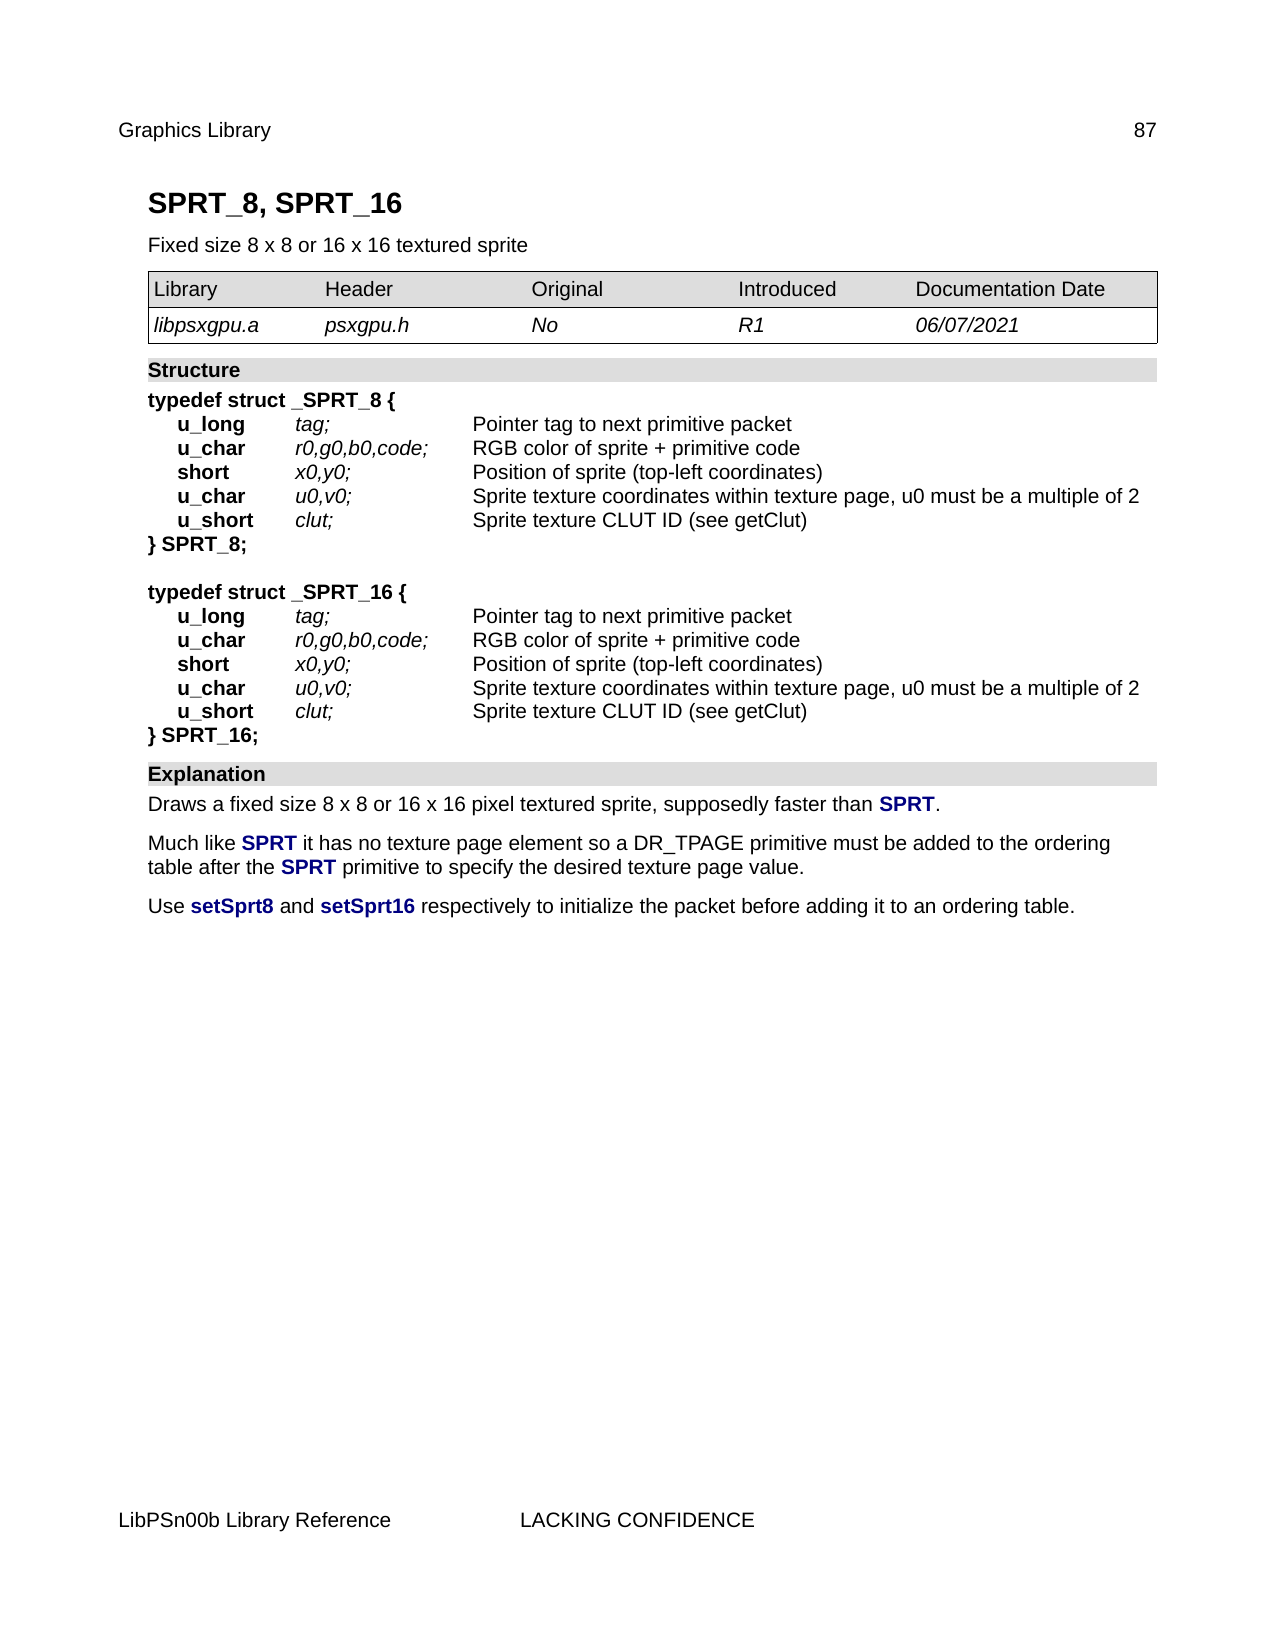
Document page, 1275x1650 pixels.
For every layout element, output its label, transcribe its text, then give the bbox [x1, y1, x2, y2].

text u_char u0,v0; Sprite texture coordinates within texture page, u0 must be a multiple of 2 [148, 675, 1157, 699]
text u_char u0,v0; Sprite texture coordinates within texture page, u0 must be a multiple of 2 [148, 484, 1157, 508]
subtitle Explanation [148, 762, 1157, 786]
text u_long tag; Pointer tag to next primitive packet [148, 412, 1157, 436]
text u_char r0,g0,b0,code; RGB color of sprite + primitive code [148, 436, 1157, 460]
text short x0,y0; Position of sprite (top-left coordinates) [148, 460, 1157, 484]
text Use setSprt8 and setSprt16 respectively to initialize the packet before adding it to an ordering table. [148, 893, 1157, 917]
text u_char r0,g0,b0,code; RGB color of sprite + primitive code [148, 627, 1157, 651]
text Fixed size 8 x 8 or 16 x 16 textured sprite [148, 232, 1157, 256]
text Draws a fixed size 8 x 8 or 16 x 16 pixel textured sprite, supposedly faster than SPRT. [148, 792, 1157, 816]
text typedef struct _SPRT_16 { [148, 579, 1157, 603]
subtitle SPRT_8, SPRT_16 [148, 186, 1157, 220]
text Much like SPRT it has no texture page element so a DR_TPAGE primitive must be added to the ordering table after the SPRT primitive to specify the desired texture page value. [148, 831, 1157, 879]
subtitle Structure [148, 358, 1157, 382]
text libpsxgpu.a psxgpu.h No R1 06/07/2021 [149, 308, 1157, 343]
text } SPRT_16; [148, 723, 1157, 747]
text } SPRT_8; [148, 532, 1157, 556]
text u_short clut; Sprite texture CLUT ID (see getClut) [148, 699, 1157, 723]
text short x0,y0; Position of sprite (top-left coordinates) [148, 651, 1157, 675]
text typedef struct _SPRT_8 { [148, 388, 1157, 412]
text Library Header Original Introduced Documentation Date [149, 272, 1157, 307]
text u_short clut; Sprite texture CLUT ID (see getClut) [148, 508, 1157, 532]
text u_long tag; Pointer tag to next primitive packet [148, 603, 1157, 627]
